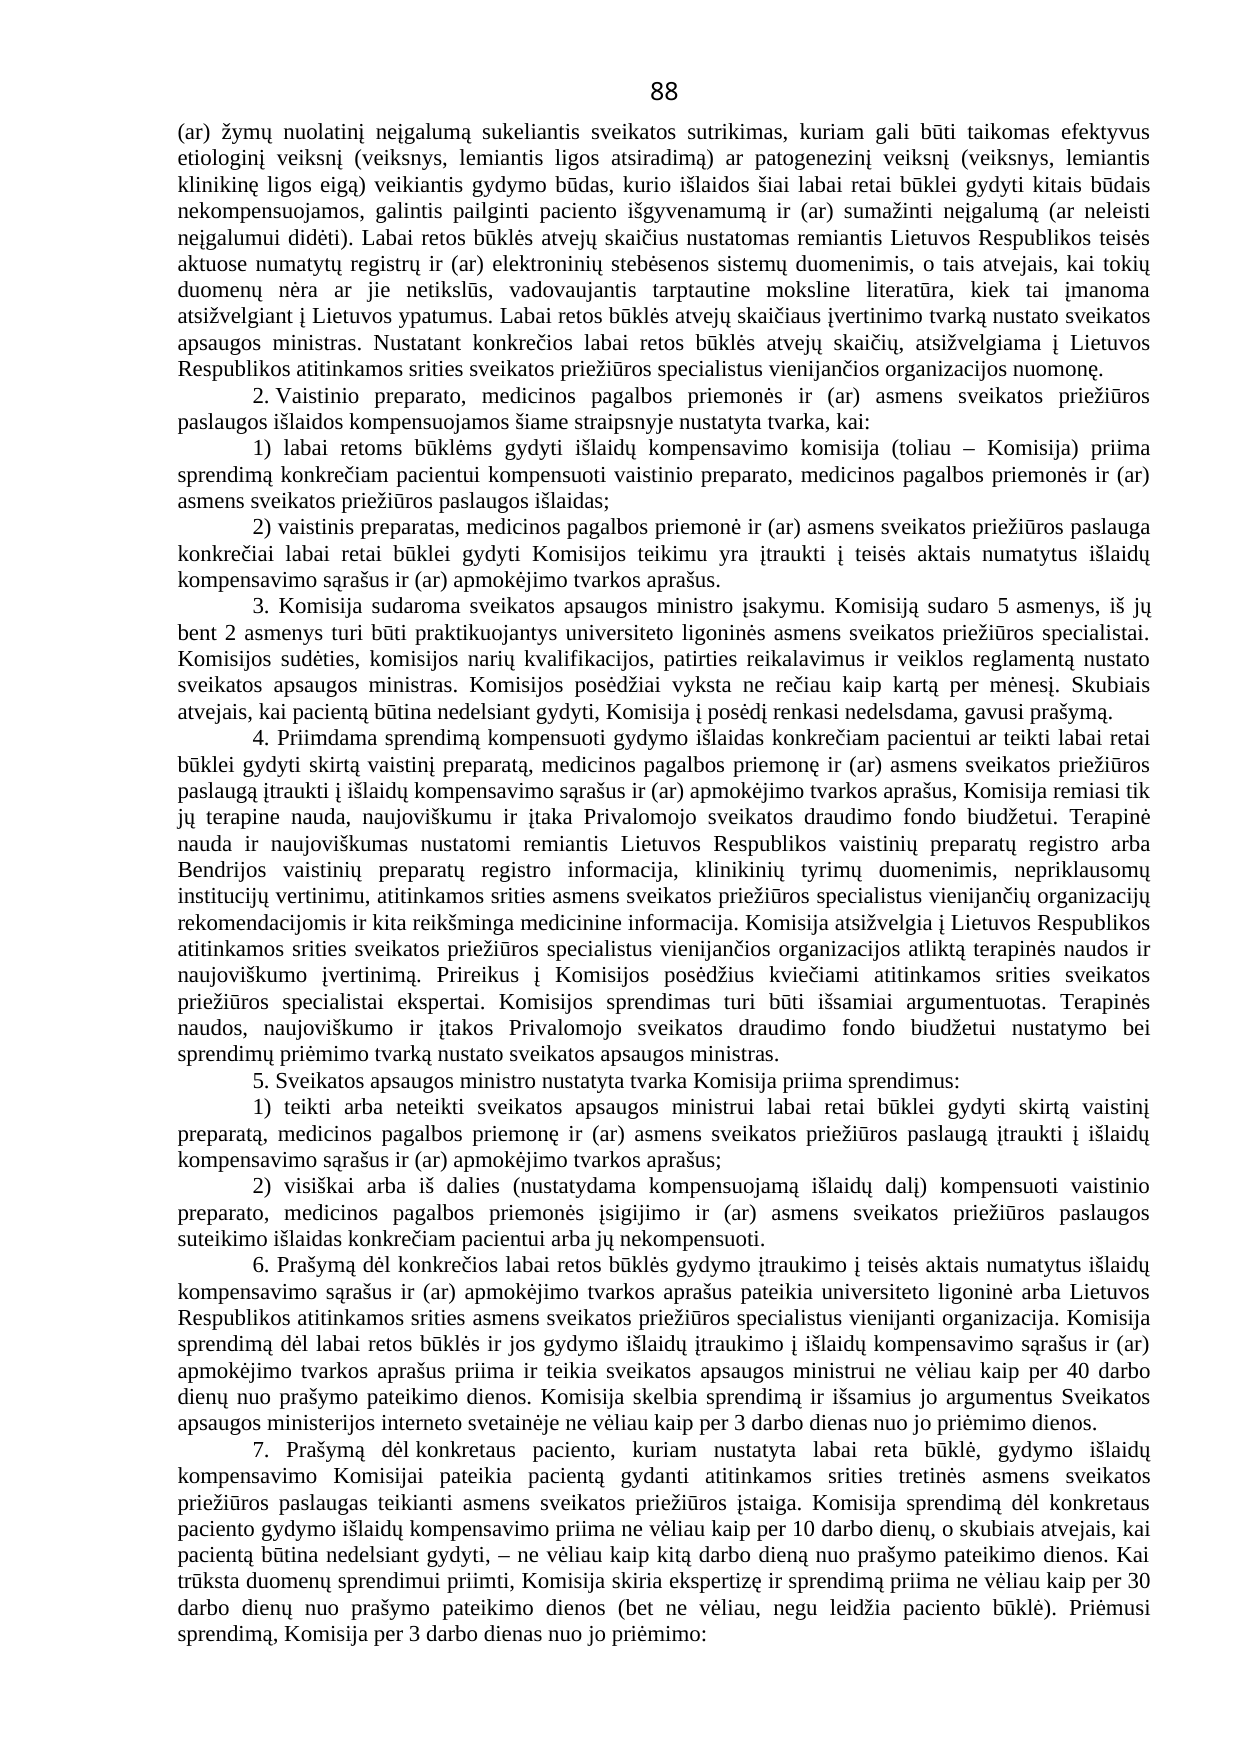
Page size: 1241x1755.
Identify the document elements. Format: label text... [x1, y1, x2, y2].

text 6. Prašymą dėl konkrečios labai retos būklės gydymo įtraukimo į teisės aktais numatytus išlaidų kompensavimo sąrašus ir (ar) apmokėjimo tvarkos aprašus pateikia universiteto ligoninė arba Lietuvos Respublikos atitinkamos srities asmens sveikatos priežiūros specialistus vienijanti organizacija. Komisija sprendimą dėl labai retos būklės ir jos gydymo išlaidų įtraukimo į išlaidų kompensavimo sąrašus ir (ar) apmokėjimo tvarkos aprašus priima ir teikia sveikatos apsaugos ministrui ne vėliau kaip per 40 darbo dienų nuo prašymo pateikimo dienos. Komisija skelbia sprendimą ir išsamius jo argumentus Sveikatos apsaugos ministerijos interneto svetainėje ne vėliau kaip per 3 darbo dienas nuo jo priėmimo dienos. [177, 1251, 1152, 1436]
text 1) labai retoms būklėms gydyti išlaidų kompensavimo komisija (toliau – Komisija) priima sprendimą konkrečiam pacientui kompensuoti vaistinio preparato, medicinos pagalbos priemonės ir (ar) asmens sveikatos priežiūros paslaugos išlaidas; [177, 434, 1152, 513]
text (ar) žymų nuolatinį neįgalumą sukeliantis sveikatos sutrikimas, kuriam gali būti taikomas efektyvus etiologinį veiksnį (veiksnys, lemiantis ligos atsiradimą) ar patogenezinį veiksnį (veiksnys, lemiantis klinikinę ligos eigą) veikiantis gydymo būdas, kurio išlaidos šiai labai retai būklei gydyti kitais būdais nekompensuojamos, galintis pailginti paciento išgyvenamumą ir (ar) sumažinti neįgalumą (ar neleisti neįgalumui didėti). Labai retos būklės atvejų skaičius nustatomas remiantis Lietuvos Respublikos teisės aktuose numatytų registrų ir (ar) elektroninių stebėsenos sistemų duomenimis, o tais atvejais, kai tokių duomenų nėra ar jie netikslūs, vadovaujantis tarptautine moksline literatūra, kiek tai įmanoma atsižvelgiant į Lietuvos ypatumus. Labai retos būklės atvejų skaičiaus įvertinimo tvarką nustato sveikatos apsaugos ministras. Nustatant konkrečios labai retos būklės atvejų skaičių, atsižvelgiama į Lietuvos Respublikos atitinkamos srities sveikatos priežiūros specialistus vienijančios organizacijos nuomonę. [177, 118, 1152, 382]
text 1) teikti arba neteikti sveikatos apsaugos ministrui labai retai būklei gydyti skirtą vaistinį preparatą, medicinos pagalbos priemonę ir (ar) asmens sveikatos priežiūros paslaugą įtraukti į išlaidų kompensavimo sąrašus ir (ar) apmokėjimo tvarkos aprašus; [177, 1093, 1152, 1172]
text 2. Vaistinio preparato, medicinos pagalbos priemonės ir (ar) asmens sveikatos priežiūros paslaugos išlaidos kompensuojamos šiame straipsnyje nustatyta tvarka, kai: [177, 382, 1152, 434]
text 7. Prašymą dėl konkretaus paciento, kuriam nustatyta labai reta būklė, gydymo išlaidų kompensavimo Komisijai pateikia pacientą gydanti atitinkamos srities tretinės asmens sveikatos priežiūros paslaugas teikianti asmens sveikatos priežiūros įstaiga. Komisija sprendimą dėl konkretaus paciento gydymo išlaidų kompensavimo priima ne vėliau kaip per 10 darbo dienų, o skubiais atvejais, kai pacientą būtina nedelsiant gydyti, – ne vėliau kaip kitą darbo dieną nuo prašymo pateikimo dienos. Kai trūksta duomenų sprendimui priimti, Komisija skiria ekspertizę ir sprendimą priima ne vėliau kaip per 30 darbo dienų nuo prašymo pateikimo dienos (bet ne vėliau, negu leidžia paciento būklė). Priėmusi sprendimą, Komisija per 3 darbo dienas nuo jo priėmimo: [177, 1436, 1152, 1647]
text 5. Sveikatos apsaugos ministro nustatyta tvarka Komisija priima sprendimus: [177, 1067, 1152, 1093]
text 4. Priimdama sprendimą kompensuoti gydymo išlaidas konkrečiam pacientui ar teikti labai retai būklei gydyti skirtą vaistinį preparatą, medicinos pagalbos priemonę ir (ar) asmens sveikatos priežiūros paslaugą įtraukti į išlaidų kompensavimo sąrašus ir (ar) apmokėjimo tvarkos aprašus, Komisija remiasi tik jų terapine nauda, naujoviškumu ir įtaka Privalomojo sveikatos draudimo fondo biudžetui. Terapinė nauda ir naujoviškumas nustatomi remiantis Lietuvos Respublikos vaistinių preparatų registro arba Bendrijos vaistinių preparatų registro informacija, klinikinių tyrimų duomenimis, nepriklausomų institucijų vertinimu, atitinkamos srities asmens sveikatos priežiūros specialistus vienijančių organizacijų rekomendacijomis ir kita reikšminga medicinine informacija. Komisija atsižvelgia į Lietuvos Respublikos atitinkamos srities sveikatos priežiūros specialistus vienijančios organizacijos atliktą terapinės naudos ir naujoviškumo įvertinimą. Prireikus į Komisijos posėdžius kviečiami atitinkamos srities sveikatos priežiūros specialistai ekspertai. Komisijos sprendimas turi būti išsamiai argumentuotas. Terapinės naudos, naujoviškumo ir įtakos Privalomojo sveikatos draudimo fondo biudžetui nustatymo bei sprendimų priėmimo tvarką nustato sveikatos apsaugos ministras. [177, 724, 1152, 1067]
text 3. Komisija sudaroma sveikatos apsaugos ministro įsakymu. Komisiją sudaro 5 asmenys, iš jų bent 2 asmenys turi būti praktikuojantys universiteto ligoninės asmens sveikatos priežiūros specialistai. Komisijos sudėties, komisijos narių kvalifikacijos, patirties reikalavimus ir veiklos reglamentą nustato sveikatos apsaugos ministras. Komisijos posėdžiai vyksta ne rečiau kaip kartą per mėnesį. Skubiais atvejais, kai pacientą būtina nedelsiant gydyti, Komisija į posėdį renkasi nedelsdama, gavusi prašymą. [177, 592, 1152, 724]
text 2) vaistinis preparatas, medicinos pagalbos priemonė ir (ar) asmens sveikatos priežiūros paslauga konkrečiai labai retai būklei gydyti Komisijos teikimu yra įtraukti į teisės aktais numatytus išlaidų kompensavimo sąrašus ir (ar) apmokėjimo tvarkos aprašus. [177, 513, 1152, 592]
text 2) visiškai arba iš dalies (nustatydama kompensuojamą išlaidų dalį) kompensuoti vaistinio preparato, medicinos pagalbos priemonės įsigijimo ir (ar) asmens sveikatos priežiūros paslaugos suteikimo išlaidas konkrečiam pacientui arba jų nekompensuoti. [177, 1172, 1152, 1251]
